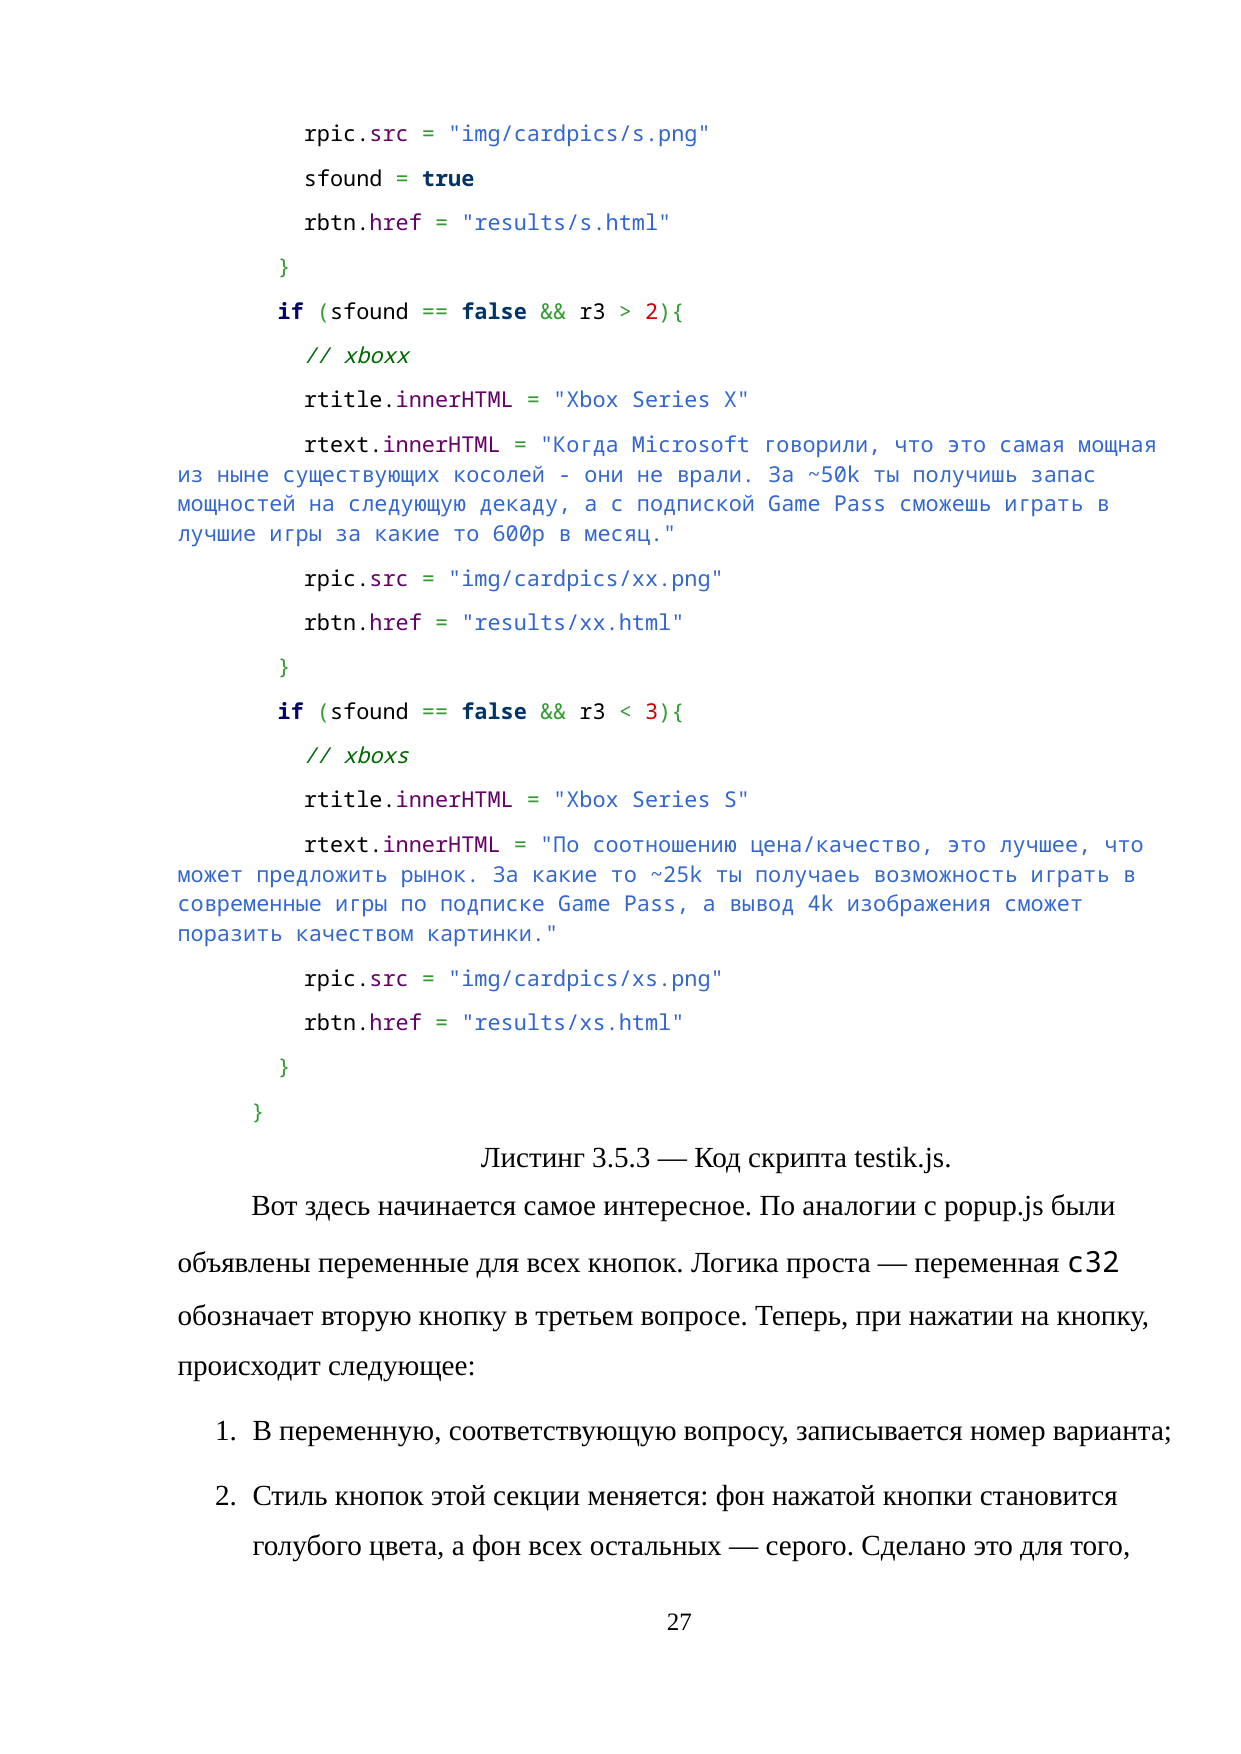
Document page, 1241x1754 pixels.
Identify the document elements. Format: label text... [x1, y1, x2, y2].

list В переменную, соответствующую вопросу, записывается номер варианта; [215, 1413, 1181, 1447]
text // xboxx [177, 340, 1181, 370]
text } [177, 1096, 1181, 1125]
text rbtn.href = "results/xx.html" [177, 607, 1181, 637]
text rbtn.href = "results/s.html" [177, 207, 1181, 237]
text if (sfound == false && r3 < 3){ [177, 696, 1181, 725]
text if (sfound == false && r3 > 2){ [177, 296, 1181, 325]
text Вот здесь начинается самое интересное. По аналогии с popup.js были объявлены переменные для всех кнопок. Логика проста — переменная c32 обозначает вторую кнопку в третьем вопросе. Теперь, при нажатии на кнопку, происходит следующее: [177, 1188, 1181, 1382]
list Стиль кнопок этой секции меняется: фон нажатой кнопки становится голубого цвета, а фон всех остальных — серого. Сделано это для того, [215, 1478, 1181, 1562]
text rtitle.innerHTML = "Xbox Series S" [177, 784, 1181, 814]
text Листинг 3.5.3 — Код скрипта testik.js. [177, 1140, 1181, 1173]
text rpic.src = "img/cardpics/xx.png" [177, 562, 1181, 592]
text } [177, 651, 1181, 681]
text sfound = true [177, 162, 1181, 192]
text rtitle.innerHTML = "Xbox Series X" [177, 384, 1181, 414]
text rpic.src = "img/cardpics/s.png" [177, 118, 1181, 148]
text rtext.innerHTML = "Когда Microsoft говорили, что это самая мощная из ныне существующих косолей - они не врали. За ~50k ты получишь запас мощностей на следующую декаду, а с подпиской Game Pass сможешь играть в лучшие игры за какие то 600р в месяц." [177, 429, 1181, 548]
text } [177, 1051, 1181, 1081]
text rbtn.href = "results/xs.html" [177, 1007, 1181, 1037]
text rpic.src = "img/cardpics/xs.png" [177, 962, 1181, 992]
text // xboxs [177, 740, 1181, 770]
text } [177, 251, 1181, 281]
text rtext.innerHTML = "По соотношению цена/качество, это лучшее, что может предложить рынок. За какие то ~25k ты получаеь возможность играть в современные игры по подписке Game Pass, а вывод 4k изображения сможет поразить качеством картинки." [177, 829, 1181, 948]
